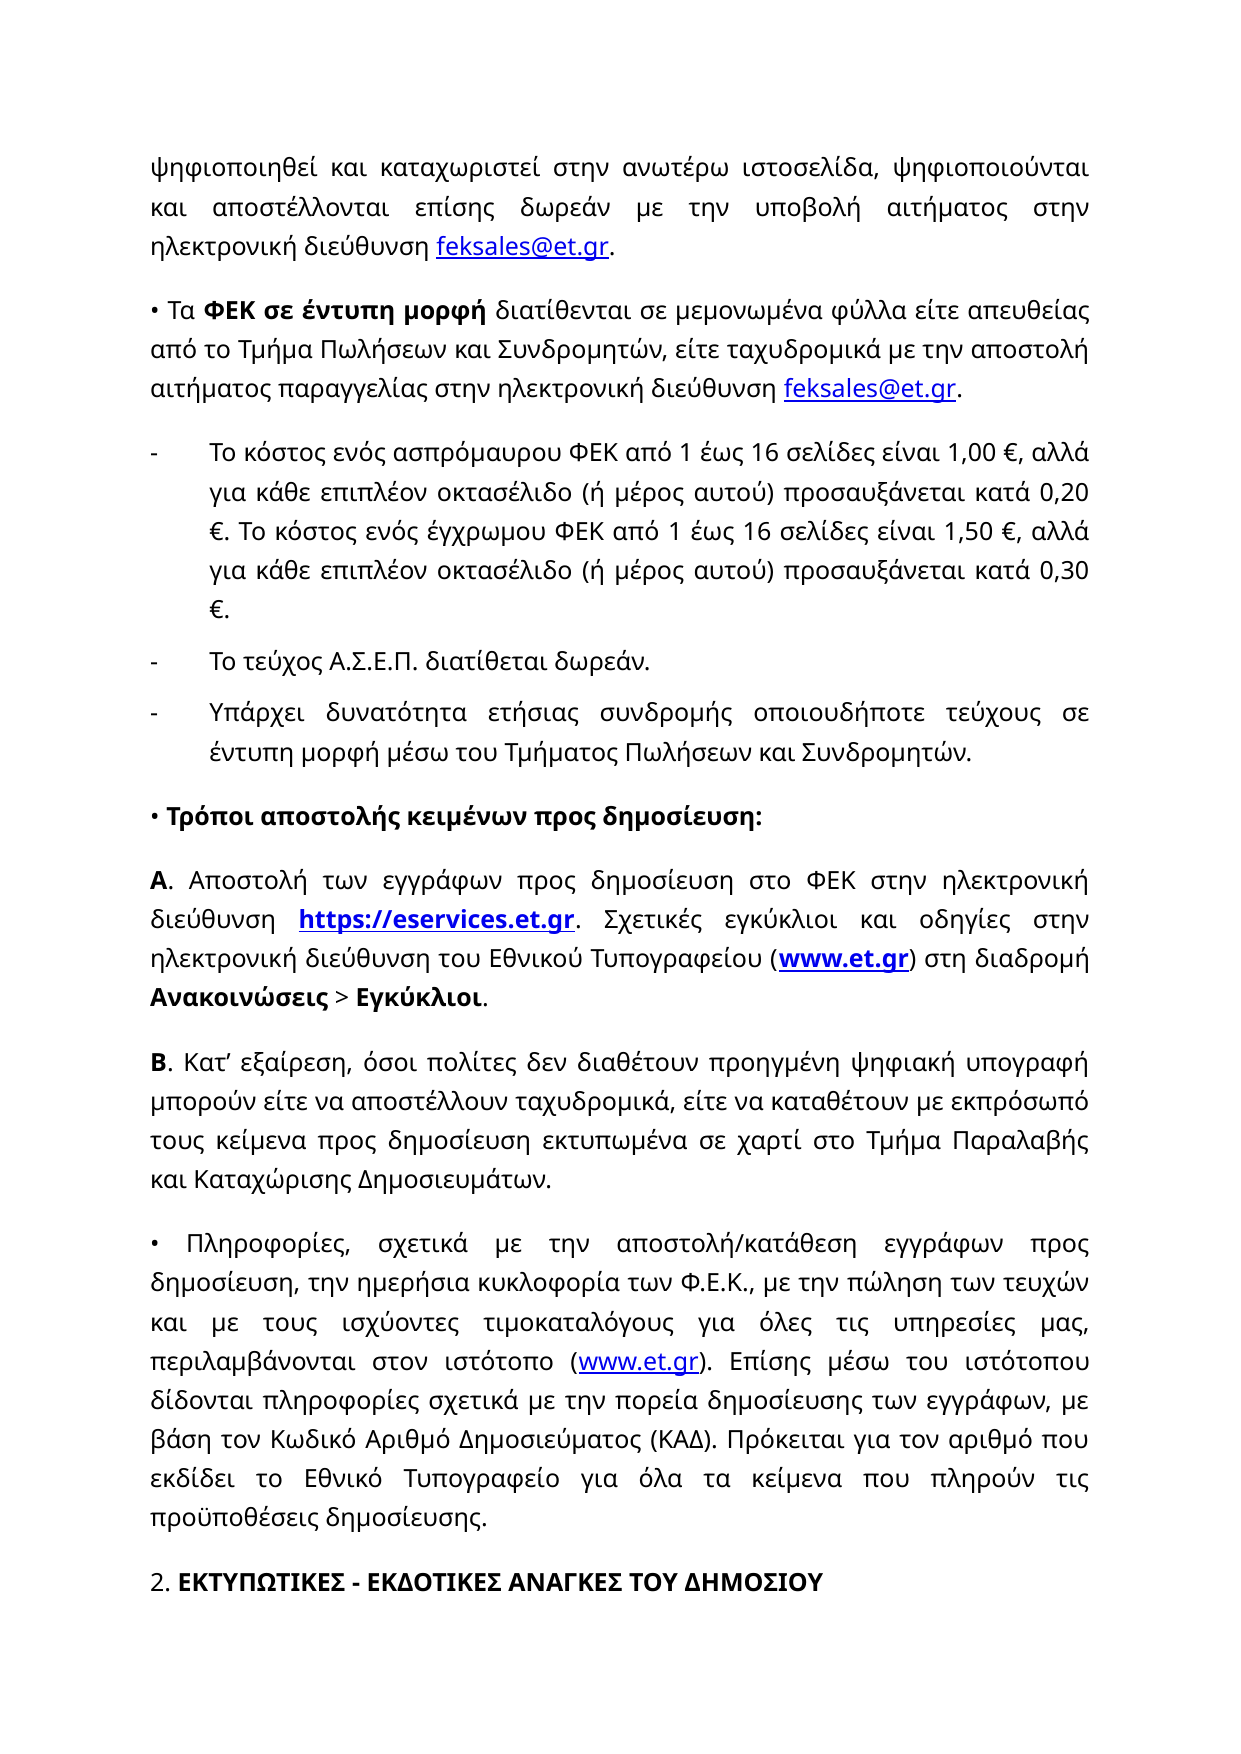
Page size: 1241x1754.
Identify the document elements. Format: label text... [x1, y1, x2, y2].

text 2. ΕΚΤΥΠΩΤΙΚΕΣ - ΕΚΔΟΤΙΚΕΣ ΑΝΑΓΚΕΣ ΤΟΥ ΔΗΜΟΣΙΟΥ [150, 1564, 1090, 1598]
text ψηφιοποιηθεί και καταχωριστεί στην ανωτέρω ιστοσελίδα, ψηφιοποιούνται και αποστέλλονται επίσης δωρεάν με την υποβολή αιτήματος στην ηλεκτρονική διεύθυνση feksales@et.gr. [150, 150, 1090, 262]
text • Πληροφορίες, σχετικά με την αποστολή/κατάθεση εγγράφων προς δημοσίευση, την ημερήσια κυκλοφορία των Φ.Ε.Κ., με την πώληση των τευχών και με τους ισχύοντες τιμοκαταλόγους για όλες τις υπηρεσίες μας, περιλαμβάνονται στoν ιστότοπο (www.et.gr). Επίσης μέσω του ιστότοπου δίδονται πληροφορίες σχετικά με την πορεία δημοσίευσης των εγγράφων, με βάση τον Κωδικό Αριθμό Δημοσιεύματος (ΚΑΔ). Πρόκειται για τον αριθμό που εκδίδει το Εθνικό Τυπογραφείο για όλα τα κείμενα που πληρούν τις προϋποθέσεις δημοσίευσης. [150, 1226, 1090, 1534]
text Β. Κατ’ εξαίρεση, όσοι πολίτες δεν διαθέτουν προηγμένη ψηφιακή υπογραφή μπορούν είτε να αποστέλλουν ταχυδρομικά, είτε να καταθέτουν με εκπρόσωπό τους κείμενα προς δημοσίευση εκτυπωμένα σε χαρτί στο Τμήμα Παραλαβής και Καταχώρισης Δημοσιευμάτων. [150, 1044, 1090, 1196]
text • Τρόποι αποστολής κειμένων προς δημοσίευση: [150, 798, 1090, 832]
list - Υπάρχει δυνατότητα ετήσιας συνδρομής οποιουδήποτε τεύχους σε έντυπη μορφή μέσω του Τμήματος Πωλήσεων και Συνδρομητών. [150, 695, 1090, 768]
list - To τεύχος Α.Σ.Ε.Π. διατίθεται δωρεάν. [150, 643, 1090, 677]
text • Τα ΦΕΚ σε έντυπη μορφή διατίθενται σε μεμονωμένα φύλλα είτε απευθείας από το Τμήμα Πωλήσεων και Συνδρομητών, είτε ταχυδρομικά με την αποστολή αιτήματος παραγγελίας στην ηλεκτρονική διεύθυνση feksales@et.gr. [150, 292, 1090, 405]
text Α. Αποστολή των εγγράφων προς δημοσίευση στο ΦΕΚ στην ηλεκτρονική διεύθυνση https://eservices.et.gr. Σχετικές εγκύκλιοι και οδηγίες στην ηλεκτρονική διεύθυνση του Εθνικού Τυπογραφείου (www.et.gr) στη διαδρομή Ανακοινώσεις > Εγκύκλιοι. [150, 862, 1090, 1014]
list - Το κόστος ενός ασπρόμαυρου ΦΕΚ από 1 έως 16 σελίδες είναι 1,00 €, αλλά για κάθε επιπλέον οκτασέλιδο (ή μέρος αυτού) προσαυξάνεται κατά 0,20 €. Το κόστος ενός έγχρωμου ΦΕΚ από 1 έως 16 σελίδες είναι 1,50 €, αλλά για κάθε επιπλέον οκτασέλιδο (ή μέρος αυτού) προσαυξάνεται κατά 0,30 €. [150, 435, 1090, 626]
